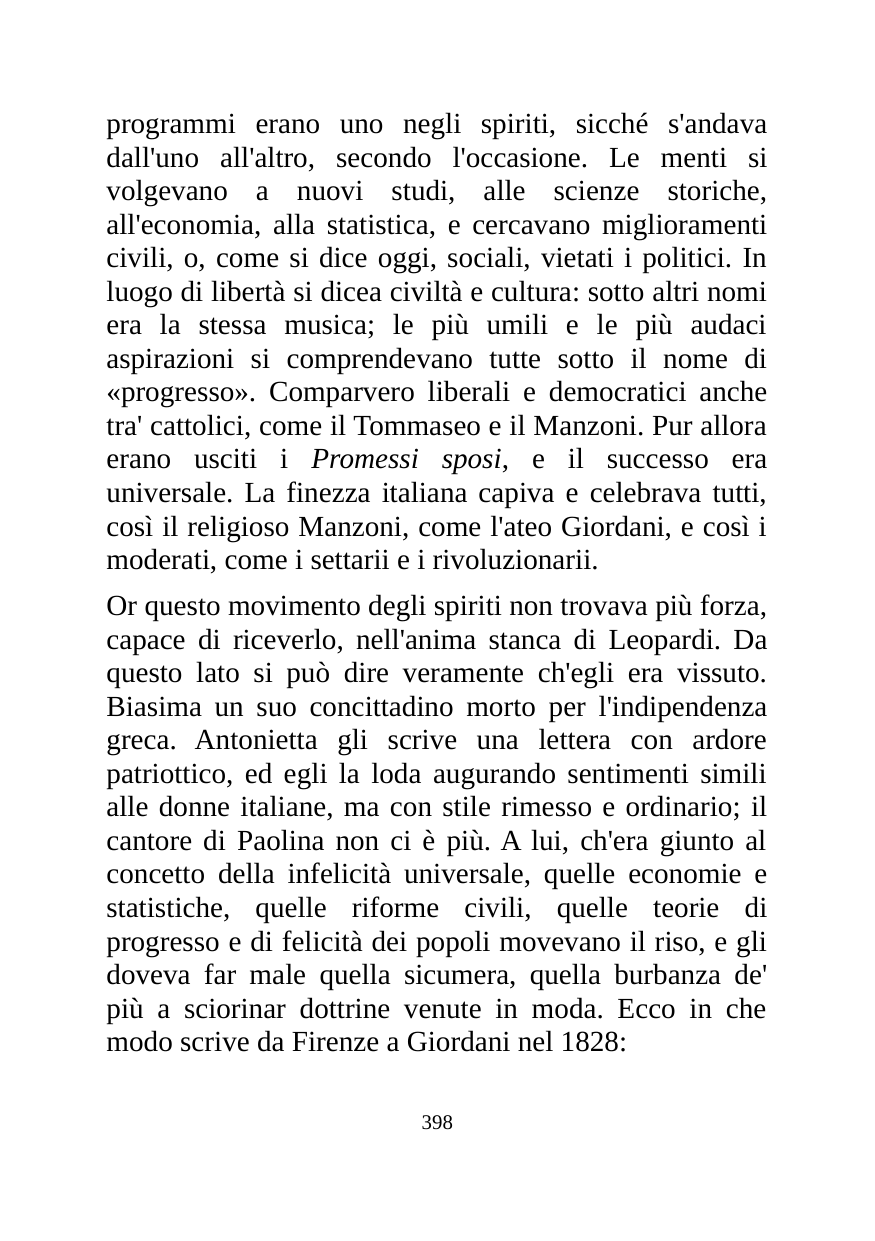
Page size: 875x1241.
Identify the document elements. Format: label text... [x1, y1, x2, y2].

text Or questo movimento degli spiriti non trovava più forza, capace di riceverlo, nell'anima stanca di Leopardi. Da questo lato si può dire veramente ch'egli era vissuto. Biasima un suo concittadino morto per l'indipendenza greca. Antonietta gli scrive una lettera con ardore patriottico, ed egli la loda augurando sentimenti simili alle donne italiane, ma con stile rimesso e ordinario; il cantore di Paolina non ci è più. A lui, ch'era giunto al concetto della infelicità universale, quelle economie e statistiche, quelle riforme civili, quelle teorie di progresso e di felicità dei popoli movevano il riso, e gli doveva far male quella sicumera, quella burbanza de' più a sciorinar dottrine venute in moda. Ecco in che modo scrive da Firenze a Giordani nel 1828: [106, 588, 768, 1058]
text programmi erano uno negli spiriti, sicché s'andava dall'uno all'altro, secondo l'occasione. Le menti si volgevano a nuovi studi, alle scienze storiche, all'economia, alla statistica, e cercavano miglioramenti civili, o, come si dice oggi, sociali, vietati i politici. In luogo di libertà si dicea civiltà e cultura: sotto altri nomi era la stessa musica; le più umili e le più audaci aspirazioni si comprendevano tutte sotto il nome di «progresso». Comparvero liberali e democratici anche tra' cattolici, come il Tommaseo e il Manzoni. Pur allora erano usciti i Promessi sposi, e il successo era universale. La finezza italiana capiva e celebrava tutti, così il religioso Manzoni, come l'ateo Giordani, e così i moderati, come i settarii e i rivoluzionarii. [106, 106, 768, 576]
